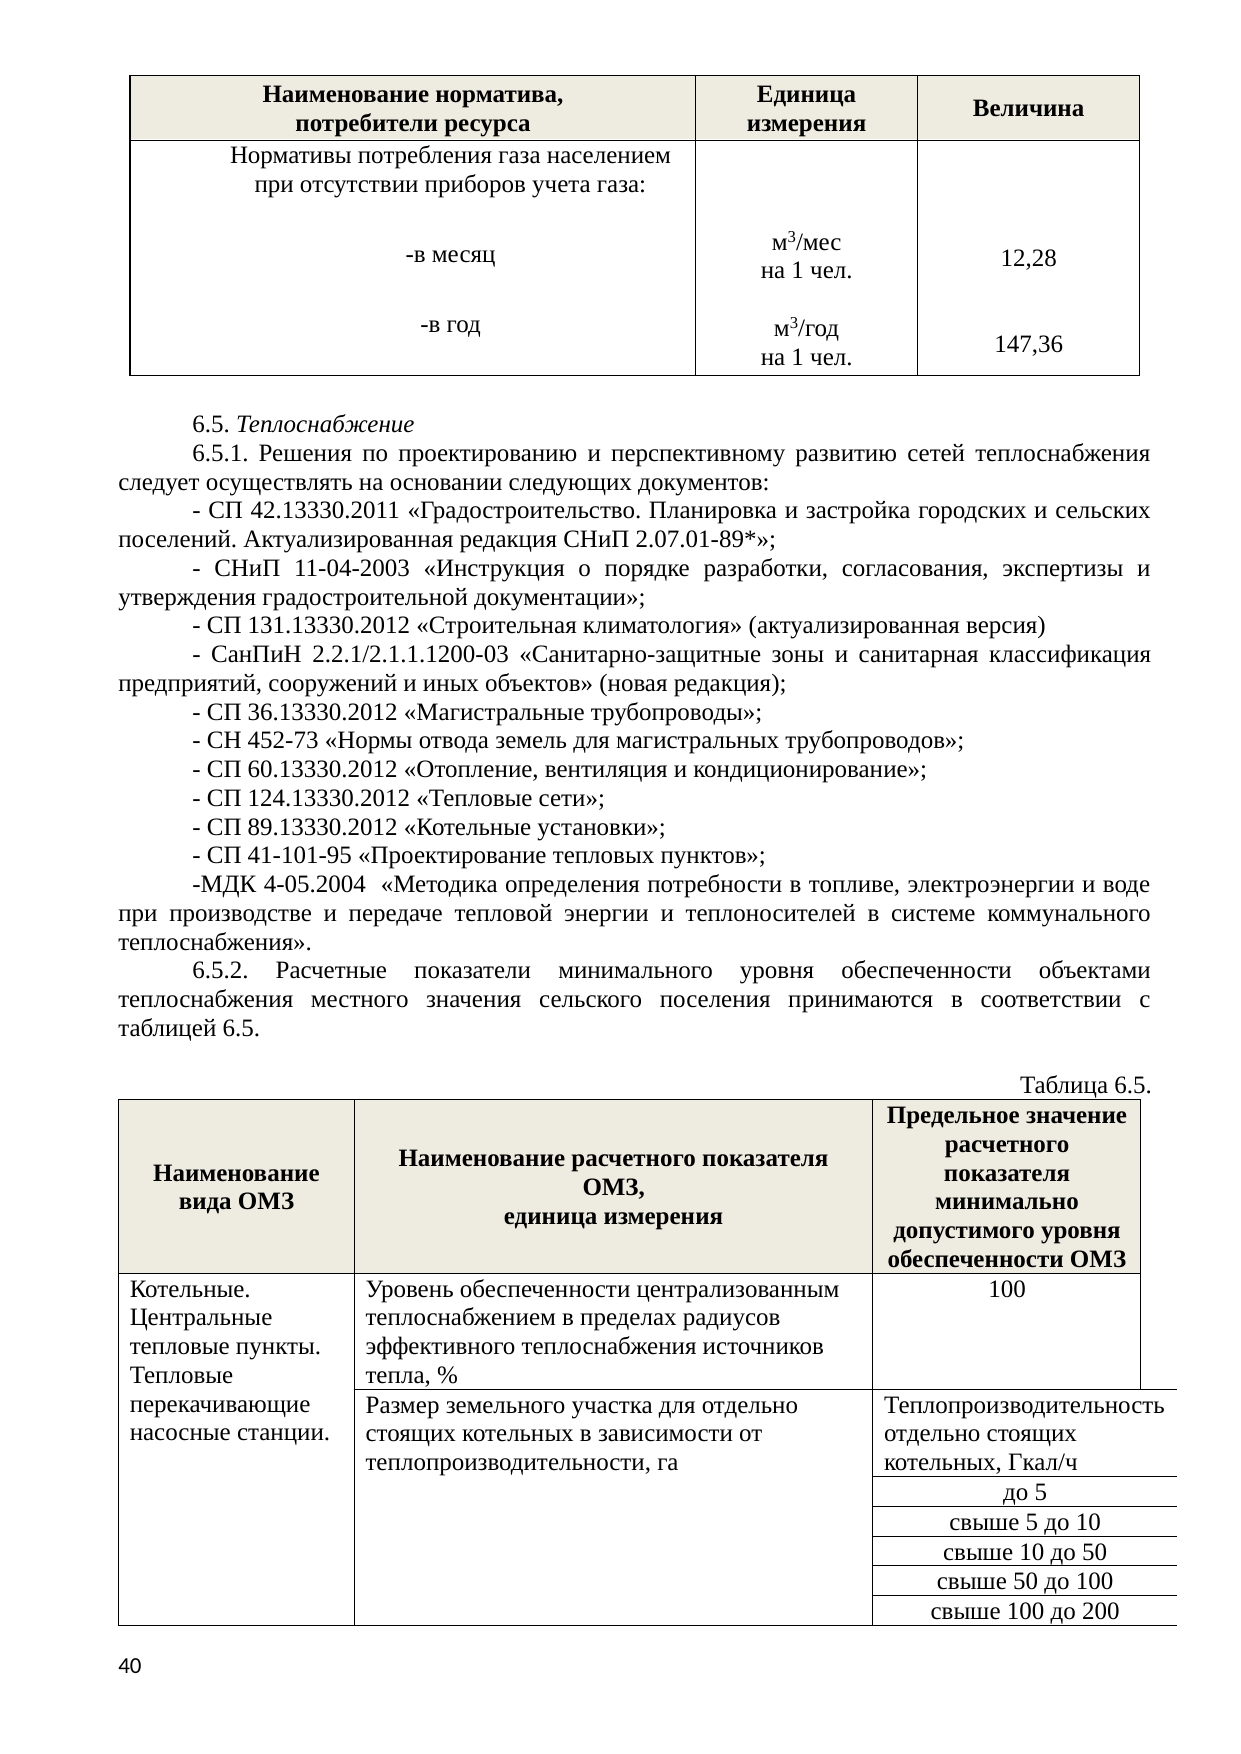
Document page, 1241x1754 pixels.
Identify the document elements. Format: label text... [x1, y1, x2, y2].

text - СП 124.13330.2012 «Тепловые сети»; [118, 783, 1152, 812]
table_cell 100 [873, 1274, 1140, 1389]
table_cell свыше 10 до 50 [873, 1537, 1177, 1565]
text -МДК 4-05.2004 «Методика определения потребности в топливе, электроэнергии и воде при производстве и передаче тепловой энергии и теплоносителей в системе коммунального теплоснабжения». [118, 869, 1152, 955]
text - СП 60.13330.2012 «Отопление, вентиляция и кондиционирование»; [118, 754, 1152, 783]
table_header Величина [918, 76, 1139, 139]
text 6.5.1. Решения по проектированию и перспективному развитию сетей теплоснабжения следует осуществлять на основании следующих документов: [118, 438, 1152, 495]
table_header Единица измерения [696, 76, 917, 139]
text - СП 41-101-95 «Проектирование тепловых пунктов»; [118, 840, 1152, 869]
table_cell Уровень обеспеченности централизованным теплоснабжением в пределах радиусов эффективного теплоснабжения источников тепла, % [355, 1274, 872, 1389]
table_cell Котельные. Центральные тепловые пункты. Тепловые перекачивающие насосные станции. [119, 1274, 354, 1625]
table_cell до 5 [873, 1477, 1177, 1506]
table_cell Размер земельного участка для отдельно стоящих котельных в зависимости от теплопроизводительности, га [355, 1390, 872, 1625]
table_cell м3/мес на 1 чел. м3/год на 1 чел. [696, 141, 917, 374]
text - СН 452-73 «Нормы отвода земель для магистральных трубопроводов»; [118, 725, 1152, 754]
text 6.5.2. Расчетные показатели минимального уровня обеспеченности объектами теплоснабжения местного значения сельского поселения принимаются в соответствии с таблицей 6.5. [118, 955, 1152, 1042]
text - СП 131.13330.2012 «Строительная климатология» (актуализированная версия) [118, 610, 1152, 639]
text - СНиП 11-04-2003 «Инструкция о порядке разработки, согласования, экспертизы и утверждения градостроительной документации»; [118, 553, 1152, 610]
text - СП 89.13330.2012 «Котельные установки»; [118, 812, 1152, 840]
table_header [1141, 1099, 1177, 1273]
table_header Предельное значение расчетного показателя минимально допустимого уровня обеспеченности ОМЗ [873, 1100, 1140, 1273]
text - СП 42.13330.2011 «Градостроительство. Планировка и застройка городских и сельских поселений. Актуализированная редакция СНиП 2.07.01-89*»; [118, 495, 1152, 553]
text - СП 36.13330.2012 «Магистральные трубопроводы»; [118, 697, 1152, 725]
table_header Наименование норматива, потребители ресурса [131, 76, 695, 139]
table_cell 12,28 147,36 [918, 141, 1139, 374]
table_header Наименование расчетного показателя ОМЗ, единица измерения [355, 1100, 872, 1273]
text Таблица 6.5. [118, 1070, 1152, 1099]
text 6.5. Теплоснабжение [118, 409, 1152, 438]
table_cell Нормативы потребления газа населением при отсутствии приборов учета газа: -в месяц -в год [131, 141, 695, 374]
table_cell [1141, 1273, 1177, 1389]
table_cell свыше 100 до 200 [873, 1596, 1177, 1625]
table_cell свыше 50 до 100 [873, 1566, 1177, 1595]
table_header Наименование вида ОМЗ [119, 1100, 354, 1273]
table_cell свыше 5 до 10 [873, 1507, 1177, 1536]
table_cell Теплопроизводительность отдельно стоящих котельных, Гкал/ч [873, 1390, 1177, 1476]
text - СанПиН 2.2.1/2.1.1.1200-03 «Санитарно-защитные зоны и санитарная классификация предприятий, сооружений и иных объектов» (новая редакция); [118, 639, 1152, 697]
